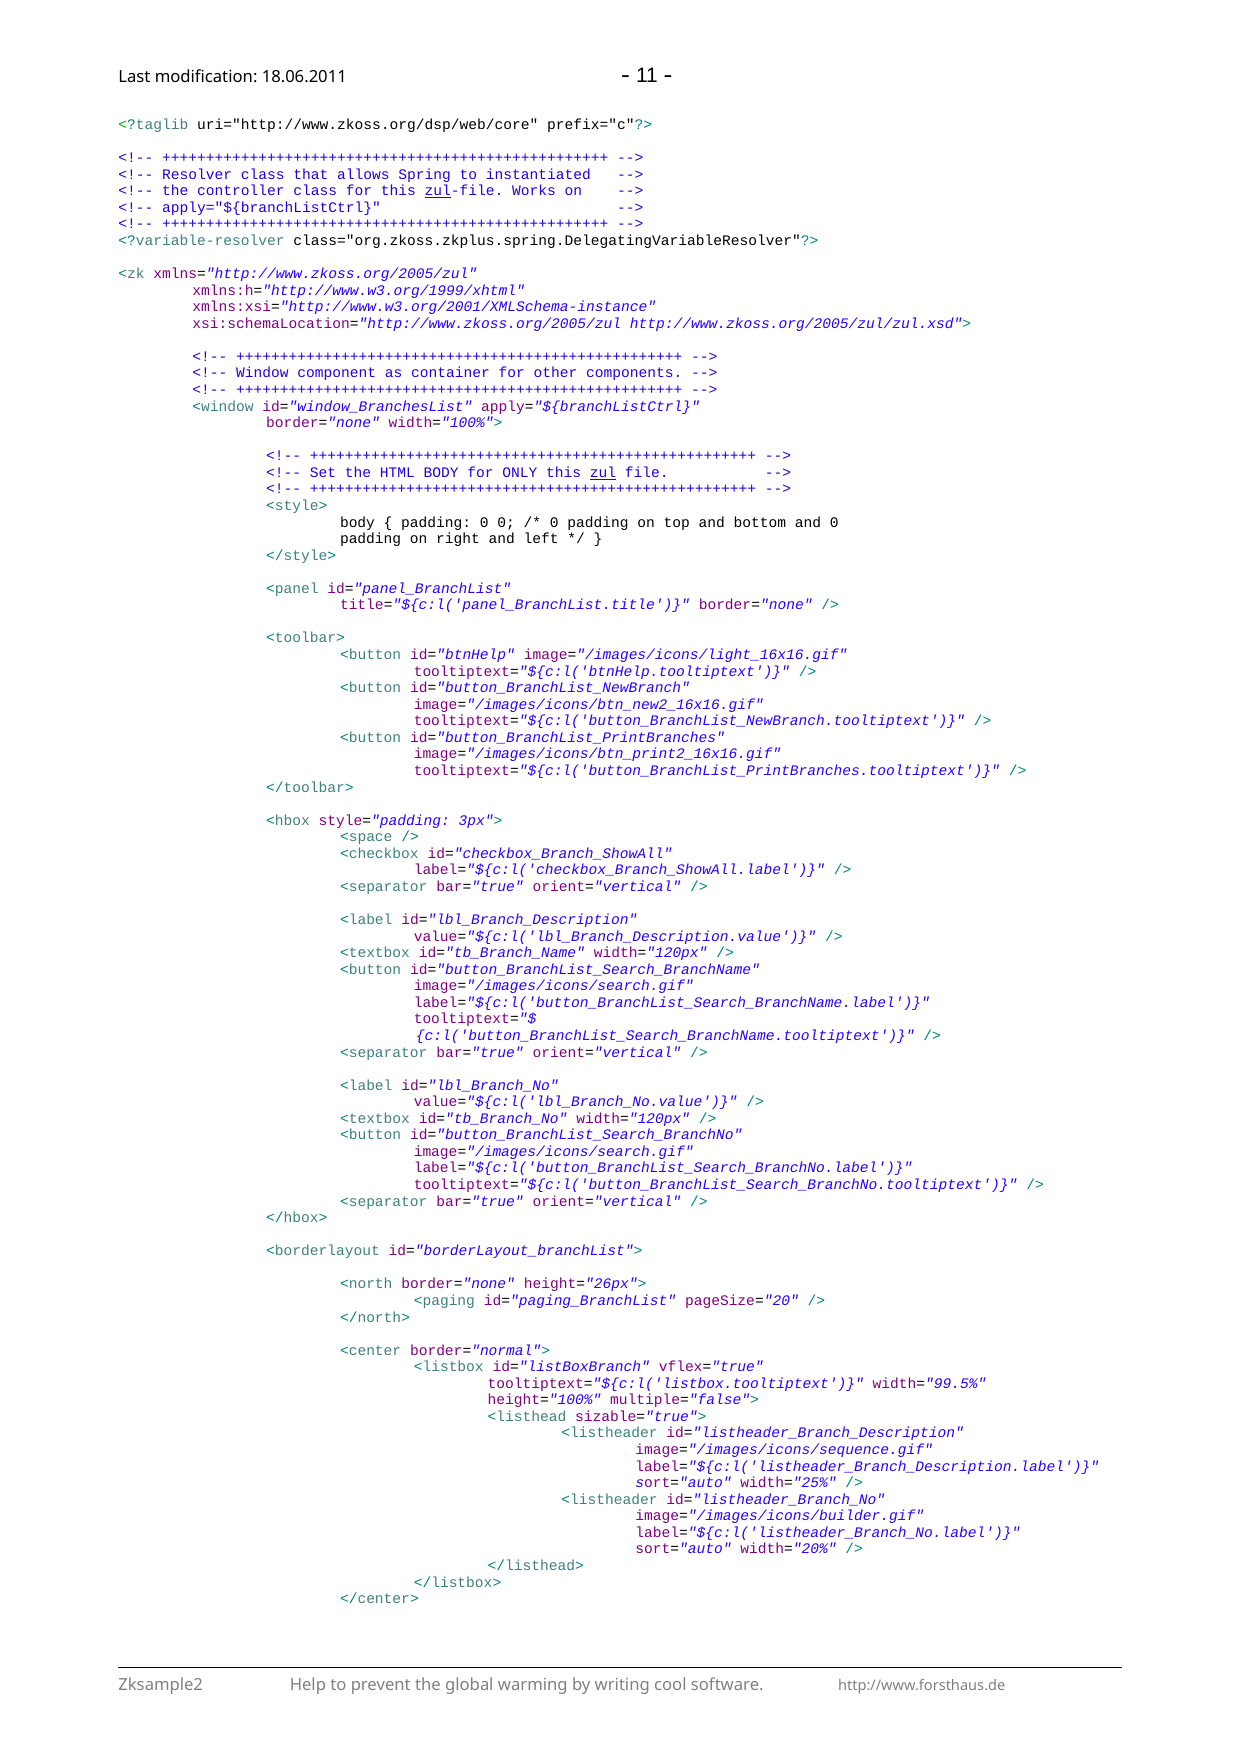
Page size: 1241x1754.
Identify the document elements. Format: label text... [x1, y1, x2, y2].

text tooltiptext="${c:l('btnHelp.tooltiptext')}" /> [118, 664, 1122, 680]
text </toolbar> [118, 780, 1122, 796]
text <?taglib uri="http://www.zkoss.org/dsp/web/core" prefix="c"?> [118, 117, 1122, 134]
text <listheader id="listheader_Branch_No" [118, 1492, 1122, 1508]
text label="${c:l('listheader_Branch_Description.label')}" [118, 1459, 1122, 1475]
text <!-- apply="${branchListCtrl}" --> [118, 200, 1122, 217]
text xsi:schemaLocation="http://www.zkoss.org/2005/zul http://www.zkoss.org/2005/zul/zul.xsd"> [118, 316, 1122, 333]
text image="/images/icons/builder.gif" [118, 1508, 1122, 1525]
text tooltiptext="${c:l('button_BranchList_PrintBranches.tooltiptext')}" /> [118, 763, 1122, 780]
text image="/images/icons/btn_new2_16x16.gif" [118, 697, 1122, 713]
text tooltiptext="${c:l('button_BranchList_Search_BranchNo.tooltiptext')}" /> [118, 1177, 1122, 1194]
text <!-- +++++++++++++++++++++++++++++++++++++++++++++++++++ --> [118, 482, 1122, 498]
text <!-- +++++++++++++++++++++++++++++++++++++++++++++++++++ --> [118, 448, 1122, 465]
text <button id="btnHelp" image="/images/icons/light_16x16.gif" [118, 647, 1122, 664]
text label="${c:l('listheader_Branch_No.label')}" [118, 1525, 1122, 1542]
text <label id="lbl_Branch_No" [118, 1078, 1122, 1094]
text tooltiptext="${c:l('listbox.tooltiptext')}" width="99.5%" [118, 1376, 1122, 1393]
text <toolbar> [118, 631, 1122, 647]
text <checkbox id="checkbox_Branch_ShowAll" [118, 846, 1122, 863]
text tooltiptext="$ [118, 1012, 1122, 1028]
text <!-- +++++++++++++++++++++++++++++++++++++++++++++++++++ --> [118, 217, 1122, 233]
text body { padding: 0 0; /* 0 padding on top and bottom and 0 [118, 515, 1122, 531]
text sort="auto" width="20%" /> [118, 1542, 1122, 1558]
text <!-- the controller class for this zul-file. Works on --> [118, 183, 1122, 200]
text {c:l('button_BranchList_Search_BranchName.tooltiptext')}" /> [118, 1028, 1122, 1045]
text <!-- +++++++++++++++++++++++++++++++++++++++++++++++++++ --> [118, 382, 1122, 399]
text <style> [118, 498, 1122, 515]
text </hbox> [118, 1210, 1122, 1227]
text <space /> [118, 829, 1122, 846]
text <paging id="paging_BranchList" pageSize="20" /> [118, 1293, 1122, 1310]
text image="/images/icons/btn_print2_16x16.gif" [118, 747, 1122, 763]
text <button id="button_BranchList_Search_BranchName" [118, 962, 1122, 978]
text <button id="button_BranchList_Search_BranchNo" [118, 1128, 1122, 1144]
text value="${c:l('lbl_Branch_Description.value')}" /> [118, 929, 1122, 945]
text <north border="none" height="26px"> [118, 1277, 1122, 1293]
text <separator bar="true" orient="vertical" /> [118, 1194, 1122, 1210]
text <?variable-resolver class="org.zkoss.zkplus.spring.DelegatingVariableResolver"?> [118, 233, 1122, 250]
text padding on right and left */ } [118, 531, 1122, 548]
text <button id="button_BranchList_NewBranch" [118, 680, 1122, 697]
text </listbox> [118, 1575, 1122, 1591]
text <!-- +++++++++++++++++++++++++++++++++++++++++++++++++++ --> [118, 349, 1122, 366]
text <listbox id="listBoxBranch" vflex="true" [118, 1359, 1122, 1376]
text xmlns:h="http://www.w3.org/1999/xhtml" [118, 283, 1122, 299]
text image="/images/icons/search.gif" [118, 1144, 1122, 1161]
text sort="auto" width="25%" /> [118, 1475, 1122, 1492]
text image="/images/icons/sequence.gif" [118, 1442, 1122, 1459]
text title="${c:l('panel_BranchList.title')}" border="none" /> [118, 598, 1122, 614]
text <label id="lbl_Branch_Description" [118, 912, 1122, 929]
text <center border="normal"> [118, 1343, 1122, 1359]
text label="${c:l('button_BranchList_Search_BranchName.label')}" [118, 995, 1122, 1012]
text <listheader id="listheader_Branch_Description" [118, 1426, 1122, 1442]
text <separator bar="true" orient="vertical" /> [118, 879, 1122, 896]
text xmlns:xsi="http://www.w3.org/2001/XMLSchema-instance" [118, 299, 1122, 316]
text </listhead> [118, 1558, 1122, 1575]
text </style> [118, 548, 1122, 564]
text value="${c:l('lbl_Branch_No.value')}" /> [118, 1094, 1122, 1111]
text <window id="window_BranchesList" apply="${branchListCtrl}" [118, 399, 1122, 415]
text label="${c:l('button_BranchList_Search_BranchNo.label')}" [118, 1161, 1122, 1177]
text height="100%" multiple="false"> [118, 1393, 1122, 1409]
text </center> [118, 1591, 1122, 1608]
text border="none" width="100%"> [118, 415, 1122, 432]
text <hbox style="padding: 3px"> [118, 813, 1122, 829]
text <!-- Window component as container for other components. --> [118, 366, 1122, 382]
text tooltiptext="${c:l('button_BranchList_NewBranch.tooltiptext')}" /> [118, 713, 1122, 730]
text <!-- +++++++++++++++++++++++++++++++++++++++++++++++++++ --> [118, 150, 1122, 167]
text <borderlayout id="borderLayout_branchList"> [118, 1243, 1122, 1260]
text <!-- Resolver class that allows Spring to instantiated --> [118, 167, 1122, 183]
text <separator bar="true" orient="vertical" /> [118, 1045, 1122, 1061]
text label="${c:l('checkbox_Branch_ShowAll.label')}" /> [118, 863, 1122, 879]
text </north> [118, 1310, 1122, 1326]
text <button id="button_BranchList_PrintBranches" [118, 730, 1122, 747]
text <listhead sizable="true"> [118, 1409, 1122, 1426]
text <textbox id="tb_Branch_No" width="120px" /> [118, 1111, 1122, 1128]
text <panel id="panel_BranchList" [118, 581, 1122, 598]
text <textbox id="tb_Branch_Name" width="120px" /> [118, 945, 1122, 962]
text <zk xmlns="http://www.zkoss.org/2005/zul" [118, 266, 1122, 283]
text <!-- Set the HTML BODY for ONLY this zul file. --> [118, 465, 1122, 482]
text image="/images/icons/search.gif" [118, 978, 1122, 995]
